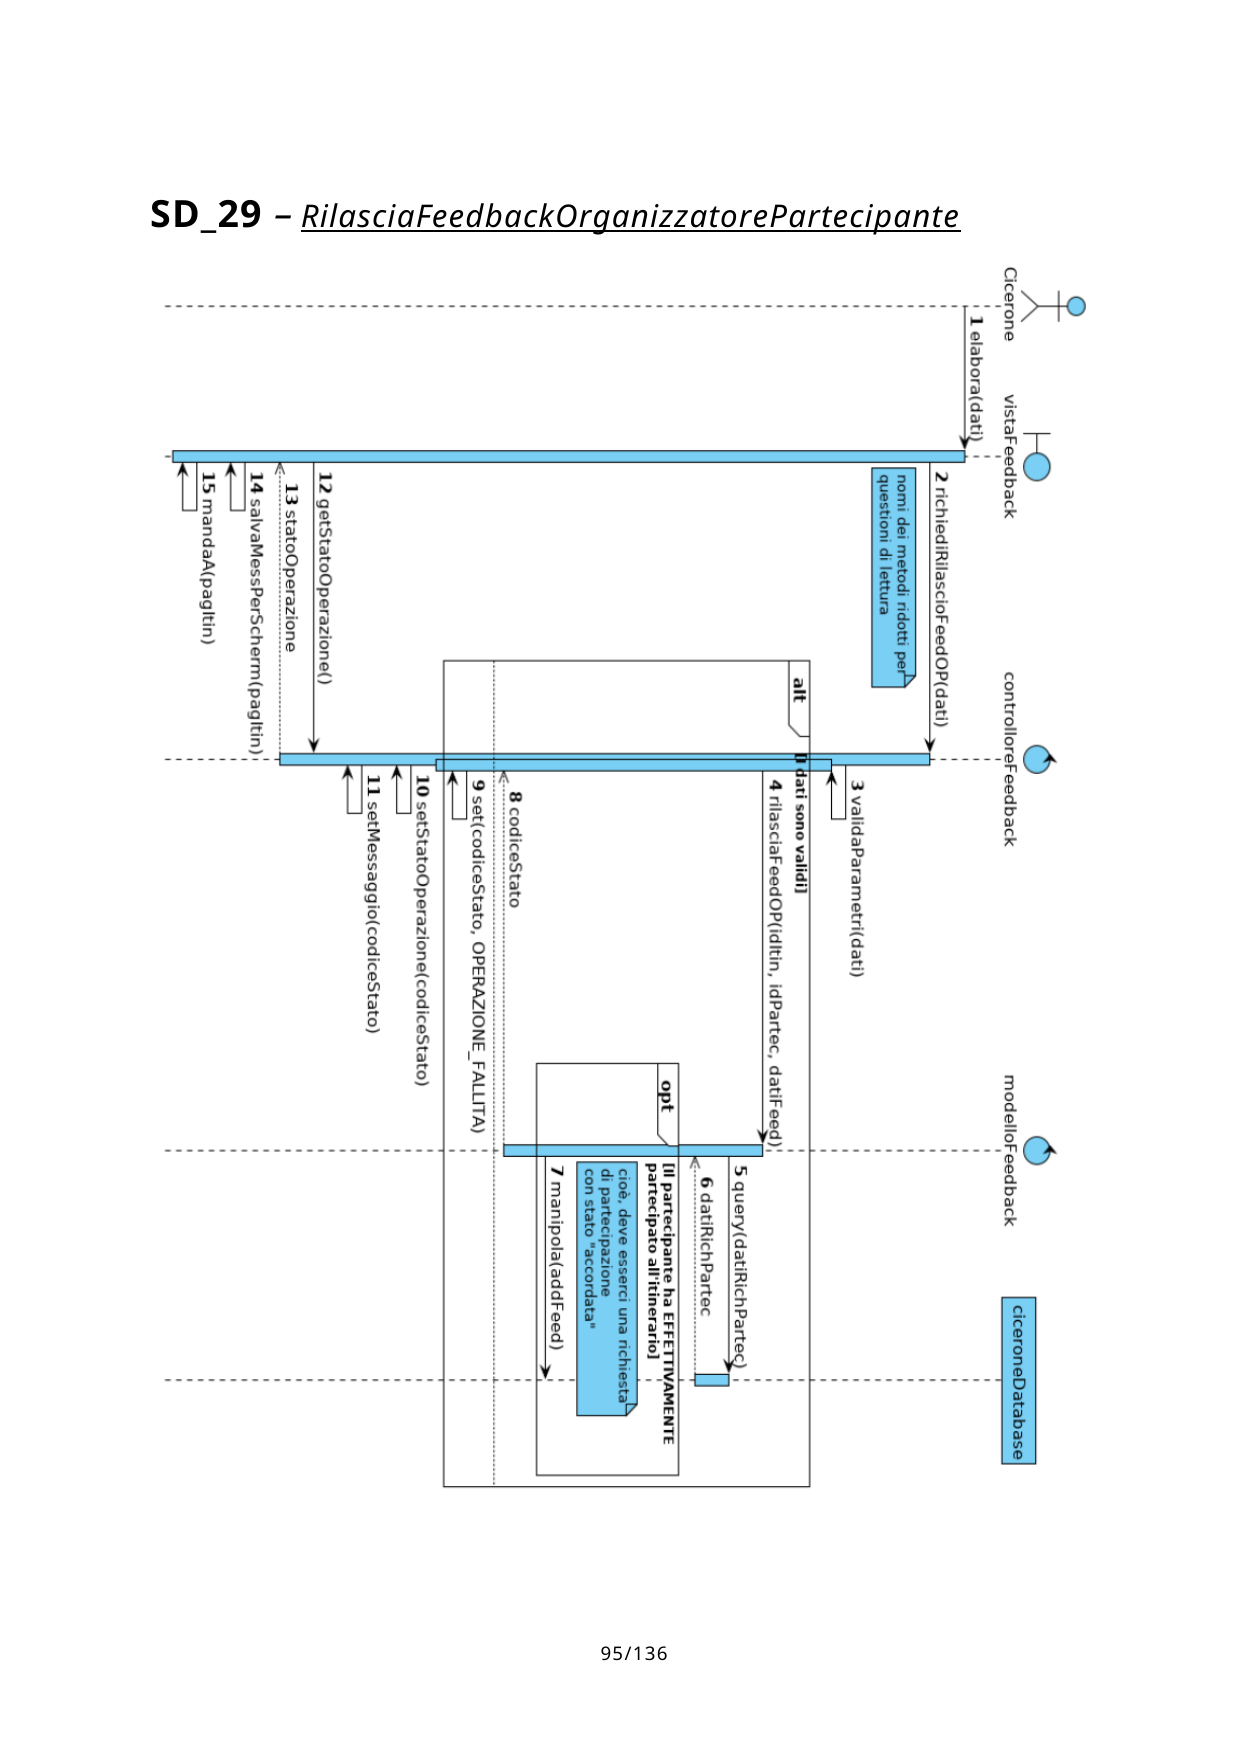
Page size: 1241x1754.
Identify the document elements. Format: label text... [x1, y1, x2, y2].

picture [153, 259, 1089, 1498]
text SD_29 – RilasciaFeedbackOrganizzatorePartecipante [150, 187, 1090, 238]
